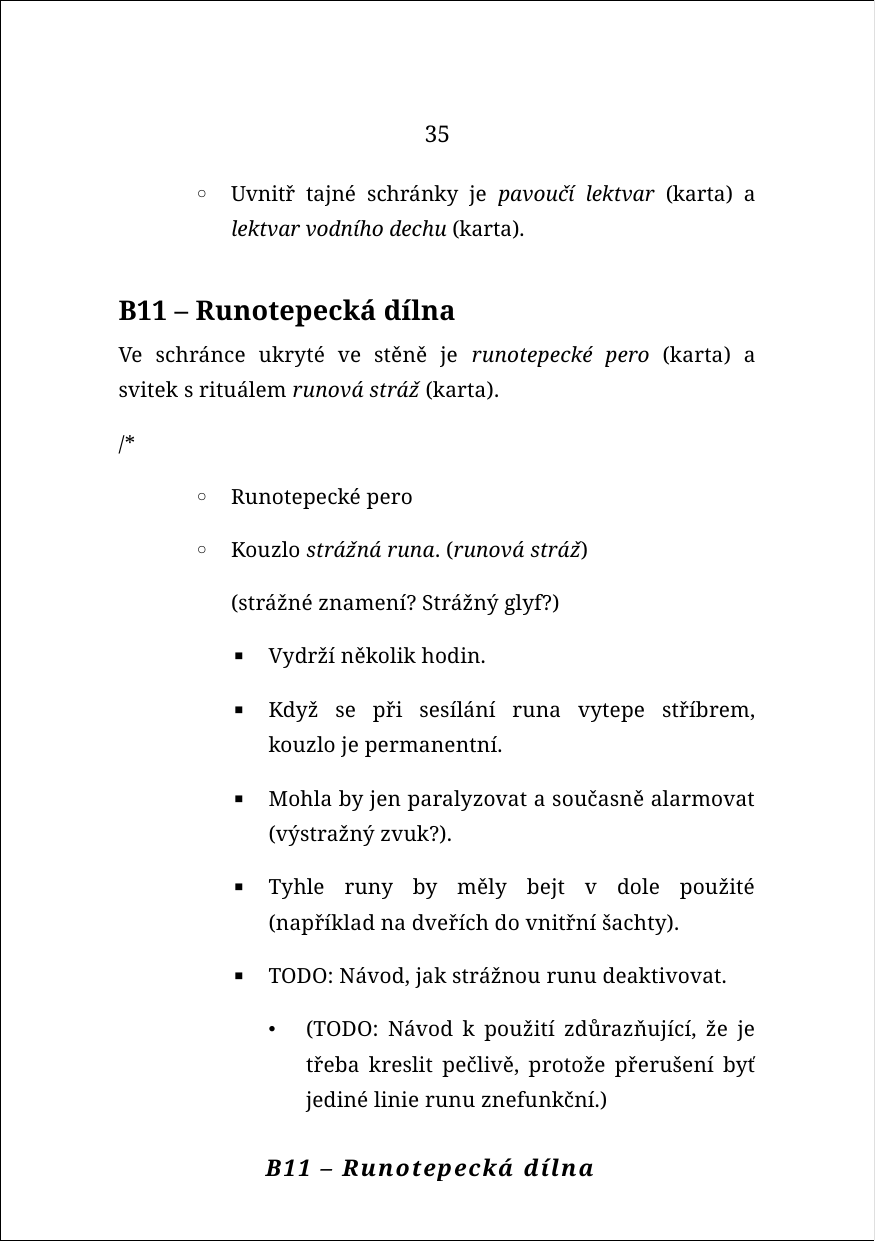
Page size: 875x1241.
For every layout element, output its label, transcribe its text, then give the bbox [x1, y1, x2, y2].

list (TODO: Návod k použití zdůrazňující, že je třeba kreslit pečlivě, protože přerušení byť jediné linie runu znefunkční.) [268, 1014, 756, 1114]
list Když se při sesílání runa vytepe stříbrem, kouzlo je permanentní. [231, 695, 756, 759]
list Tyhle runy by měly bejt v dole použité (například na dveřích do vnitřní šachty). [231, 872, 756, 936]
text Ve schránce ukryté ve stěně je runotepecké pero (karta) a svitek s rituálem runová stráž (karta). [118, 340, 756, 404]
list Vydrží několik hodin. [231, 642, 756, 670]
list TODO: Návod, jak strážnou runu deaktivovat. [231, 961, 756, 989]
text /* [118, 429, 756, 457]
list (strážné znamení? Strážný glyf?) [193, 588, 756, 617]
list Kouzlo strážná runa. (runová stráž) [193, 535, 756, 564]
subtitle B11 – Runotepecká dílna [118, 291, 756, 328]
list Mohla by jen paralyzovat a současně alarmovat (výstražný zvuk?). [231, 784, 756, 848]
list Runotepecké pero [193, 482, 756, 510]
list Uvnitř tajné schránky je pavoučí lektvar (karta) a lektvar vodního dechu (karta). [193, 179, 756, 243]
